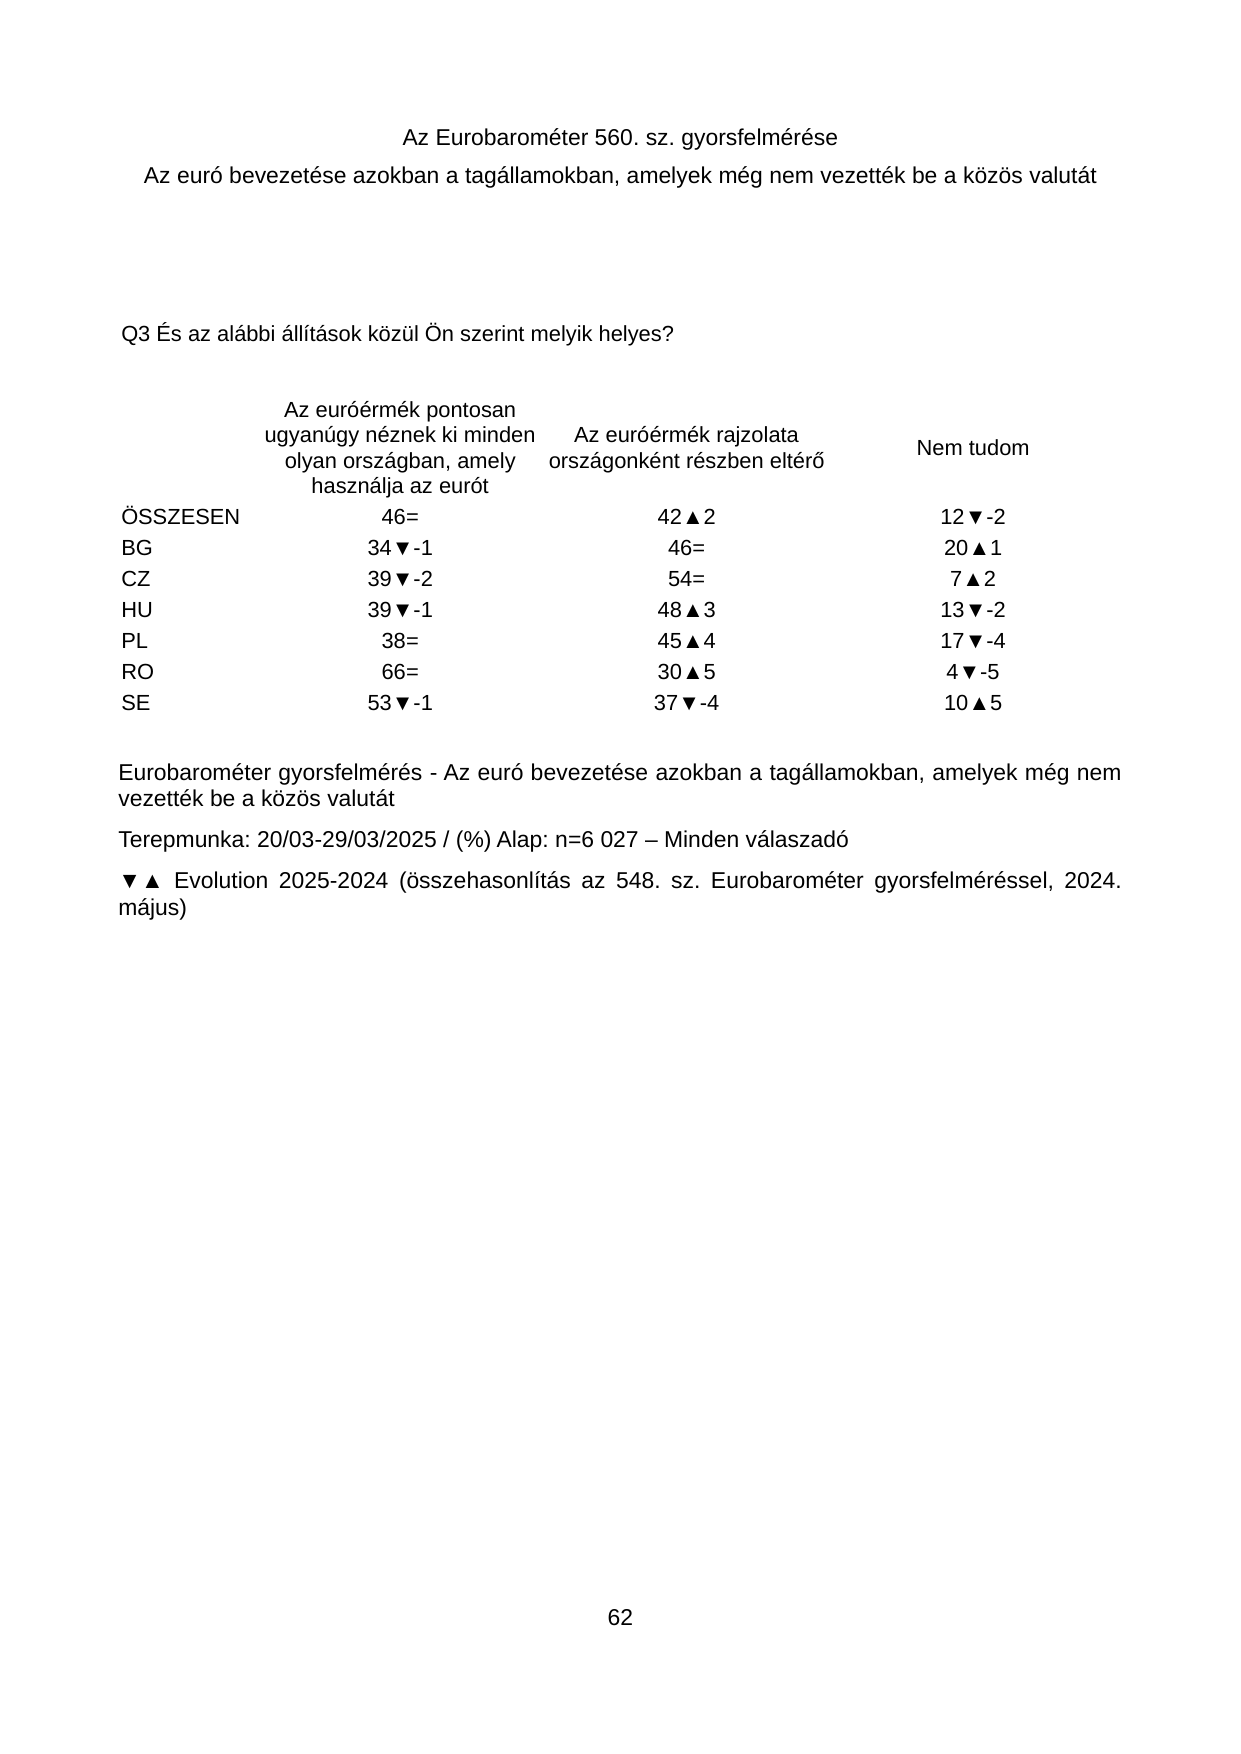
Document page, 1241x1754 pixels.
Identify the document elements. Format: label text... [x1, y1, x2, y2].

table_cell 46= [543, 532, 830, 563]
table_cell [543, 362, 830, 394]
table_cell 4▼-5 [830, 656, 1116, 687]
text Eurobarométer gyorsfelmérés - Az euró bevezetése azokban a tagállamokban, amelyek még nem vezették be a közös valutát [118, 759, 1122, 812]
table_cell [118, 362, 257, 394]
table_cell 53▼-1 [257, 687, 543, 718]
table_cell 17▼-4 [830, 625, 1116, 656]
table_cell SE [118, 687, 257, 718]
table_cell Nem tudom [830, 394, 1116, 501]
table_cell 10▲5 [830, 687, 1116, 718]
table_cell 13▼-2 [830, 594, 1116, 625]
table_cell 37▼-4 [543, 687, 830, 718]
text ▼▲ Evolution 2025-2024 (összehasonlítás az 548. sz. Eurobarométer gyorsfelméréssel, 2024. május) [118, 867, 1122, 920]
table_cell [257, 362, 543, 394]
table_cell 7▲2 [830, 563, 1116, 594]
table_cell 39▼-2 [257, 563, 543, 594]
table_cell Az euróérmék pontosan ugyanúgy néznek ki minden olyan országban, amely használja az eurót [257, 394, 543, 501]
table_cell BG [118, 532, 257, 563]
table_cell 39▼-1 [257, 594, 543, 625]
table_cell Az euróérmék rajzolata országonként részben eltérő [543, 394, 830, 501]
table_cell 38= [257, 625, 543, 656]
table_cell 48▲3 [543, 594, 830, 625]
table_cell 46= [257, 501, 543, 532]
table_cell 20▲1 [830, 532, 1116, 563]
table_cell [118, 394, 257, 501]
table_cell 34▼-1 [257, 532, 543, 563]
table_cell ÖSSZESEN [118, 501, 257, 532]
table_cell 54= [543, 563, 830, 594]
table_cell 66= [257, 656, 543, 687]
table_cell HU [118, 594, 257, 625]
table_cell PL [118, 625, 257, 656]
table_header Q3 És az alábbi állítások közül Ön szerint melyik helyes? [118, 306, 1116, 362]
table_cell 42▲2 [543, 501, 830, 532]
table_cell CZ [118, 563, 257, 594]
text Terepmunka: 20/03-29/03/2025 / (%) Alap: n=6 027 – Minden válaszadó [118, 826, 1122, 853]
table_cell [830, 362, 1116, 394]
table_cell 12▼-2 [830, 501, 1116, 532]
table_cell 45▲4 [543, 625, 830, 656]
table_cell RO [118, 656, 257, 687]
table_cell 30▲5 [543, 656, 830, 687]
